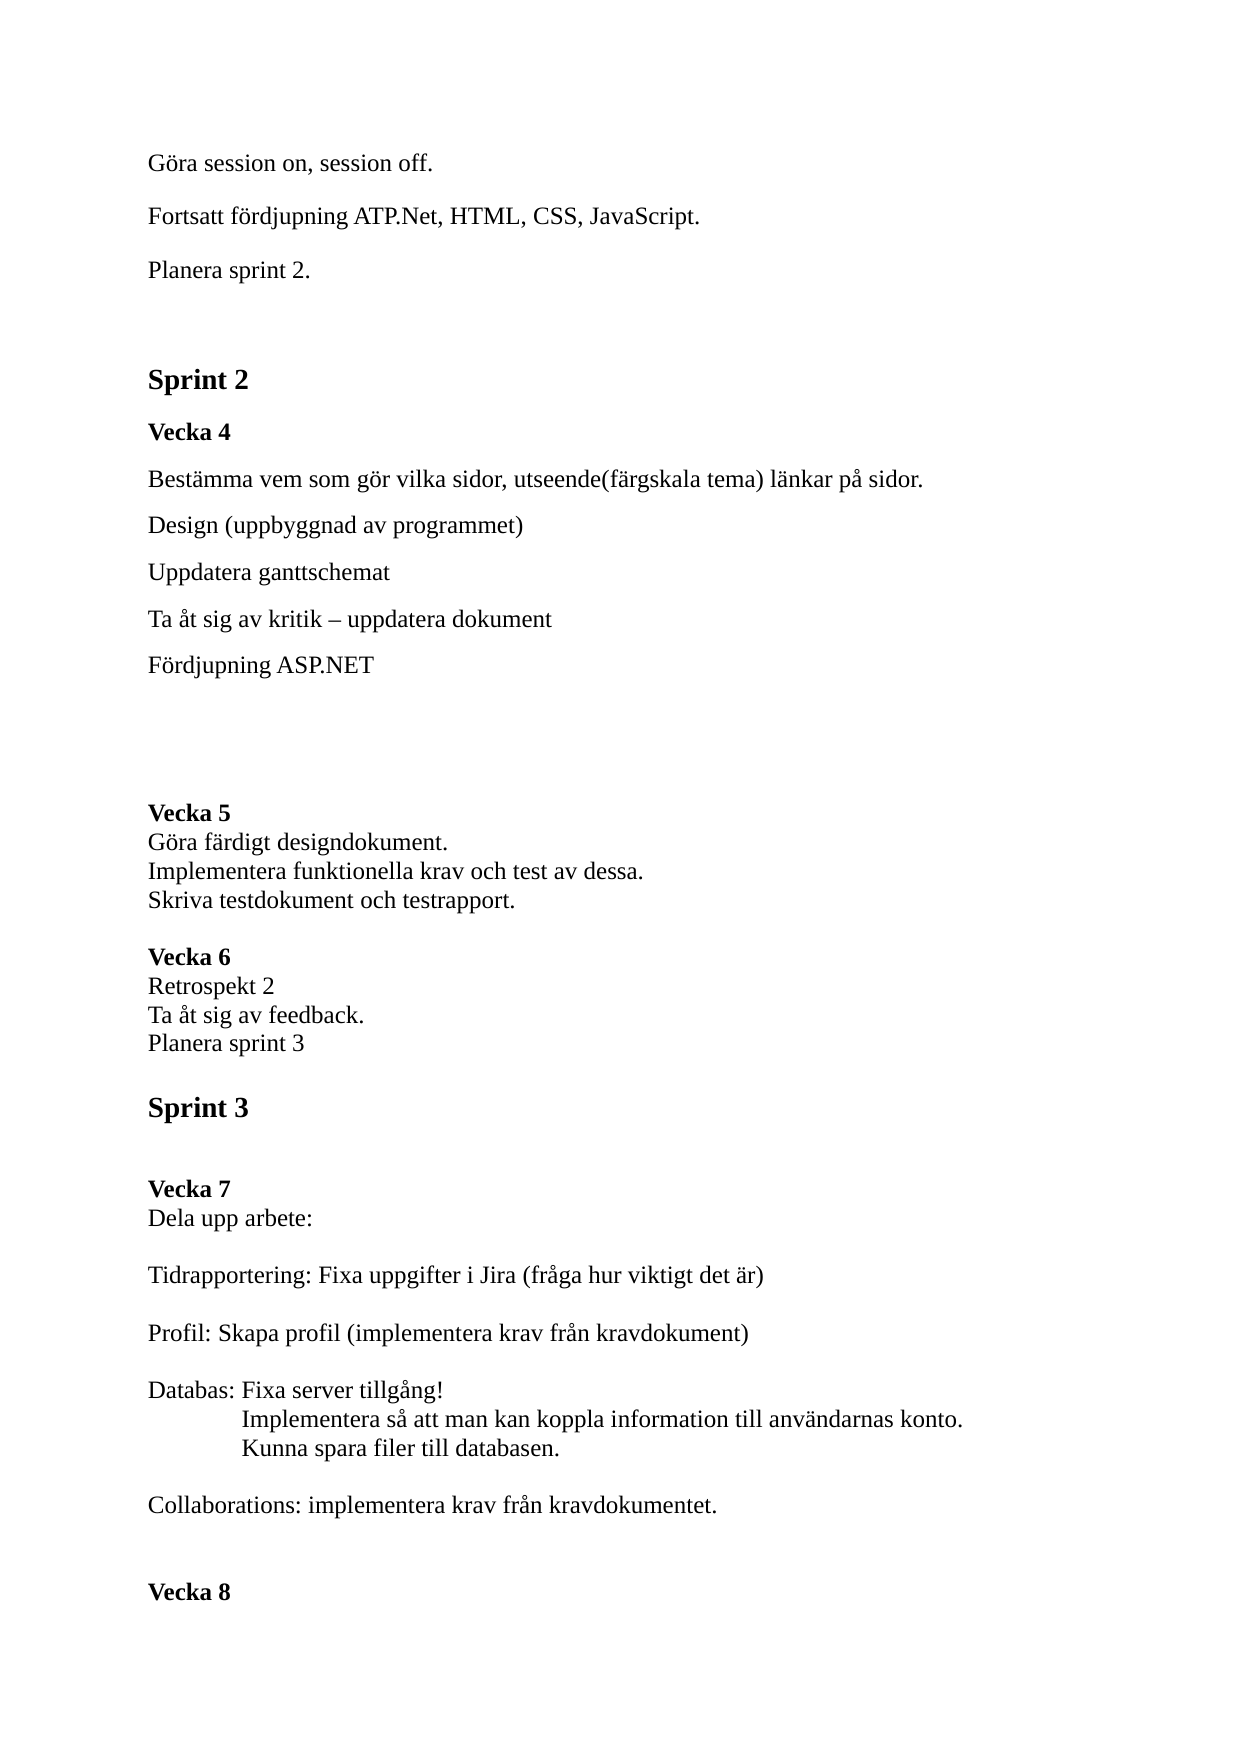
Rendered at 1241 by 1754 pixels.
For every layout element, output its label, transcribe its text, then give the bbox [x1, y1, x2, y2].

text Göra session on, session off. [148, 148, 1093, 176]
text Bestämma vem som gör vilka sidor, utseende(färgskala tema) länkar på sidor. [148, 464, 1093, 493]
text Skriva testdokument och testrapport. [148, 885, 1093, 913]
text Implementera funktionella krav och test av dessa. [148, 856, 1093, 885]
text Fördjupning ASP.NET [148, 650, 1093, 679]
text Implementera så att man kan koppla information till användarnas konto. [148, 1404, 1093, 1433]
text Planera sprint 2. [148, 255, 1093, 284]
text Ta åt sig av kritik – uppdatera dokument [148, 604, 1093, 632]
text Databas: Fixa server tillgång! [148, 1375, 1093, 1404]
text Vecka 4 [148, 417, 1093, 446]
text Ta åt sig av feedback. [148, 1000, 1093, 1028]
text Sprint 2 [148, 362, 1093, 396]
text Collaborations: implementera krav från kravdokumentet. [148, 1490, 1093, 1519]
text Sprint 3 [148, 1090, 1093, 1124]
text Dela upp arbete: [148, 1203, 1093, 1232]
text Planera sprint 3 [148, 1028, 1093, 1057]
text Tidrapportering: Fixa uppgifter i Jira (fråga hur viktigt det är) [148, 1260, 1093, 1289]
text Profil: Skapa profil (implementera krav från kravdokument) [148, 1318, 1093, 1347]
text Vecka 8 [148, 1577, 1093, 1605]
text Design (uppbyggnad av programmet) [148, 511, 1093, 539]
text Vecka 7 [148, 1174, 1093, 1203]
text Retrospekt 2 [148, 971, 1093, 1000]
text Uppdatera ganttschemat [148, 557, 1093, 586]
text Vecka 5 [148, 798, 1093, 827]
text Göra färdigt designdokument. [148, 827, 1093, 856]
text Kunna spara filer till databasen. [148, 1433, 1093, 1462]
text Fortsatt fördjupning ATP.Net, HTML, CSS, JavaScript. [148, 201, 1093, 230]
text Vecka 6 [148, 942, 1093, 971]
